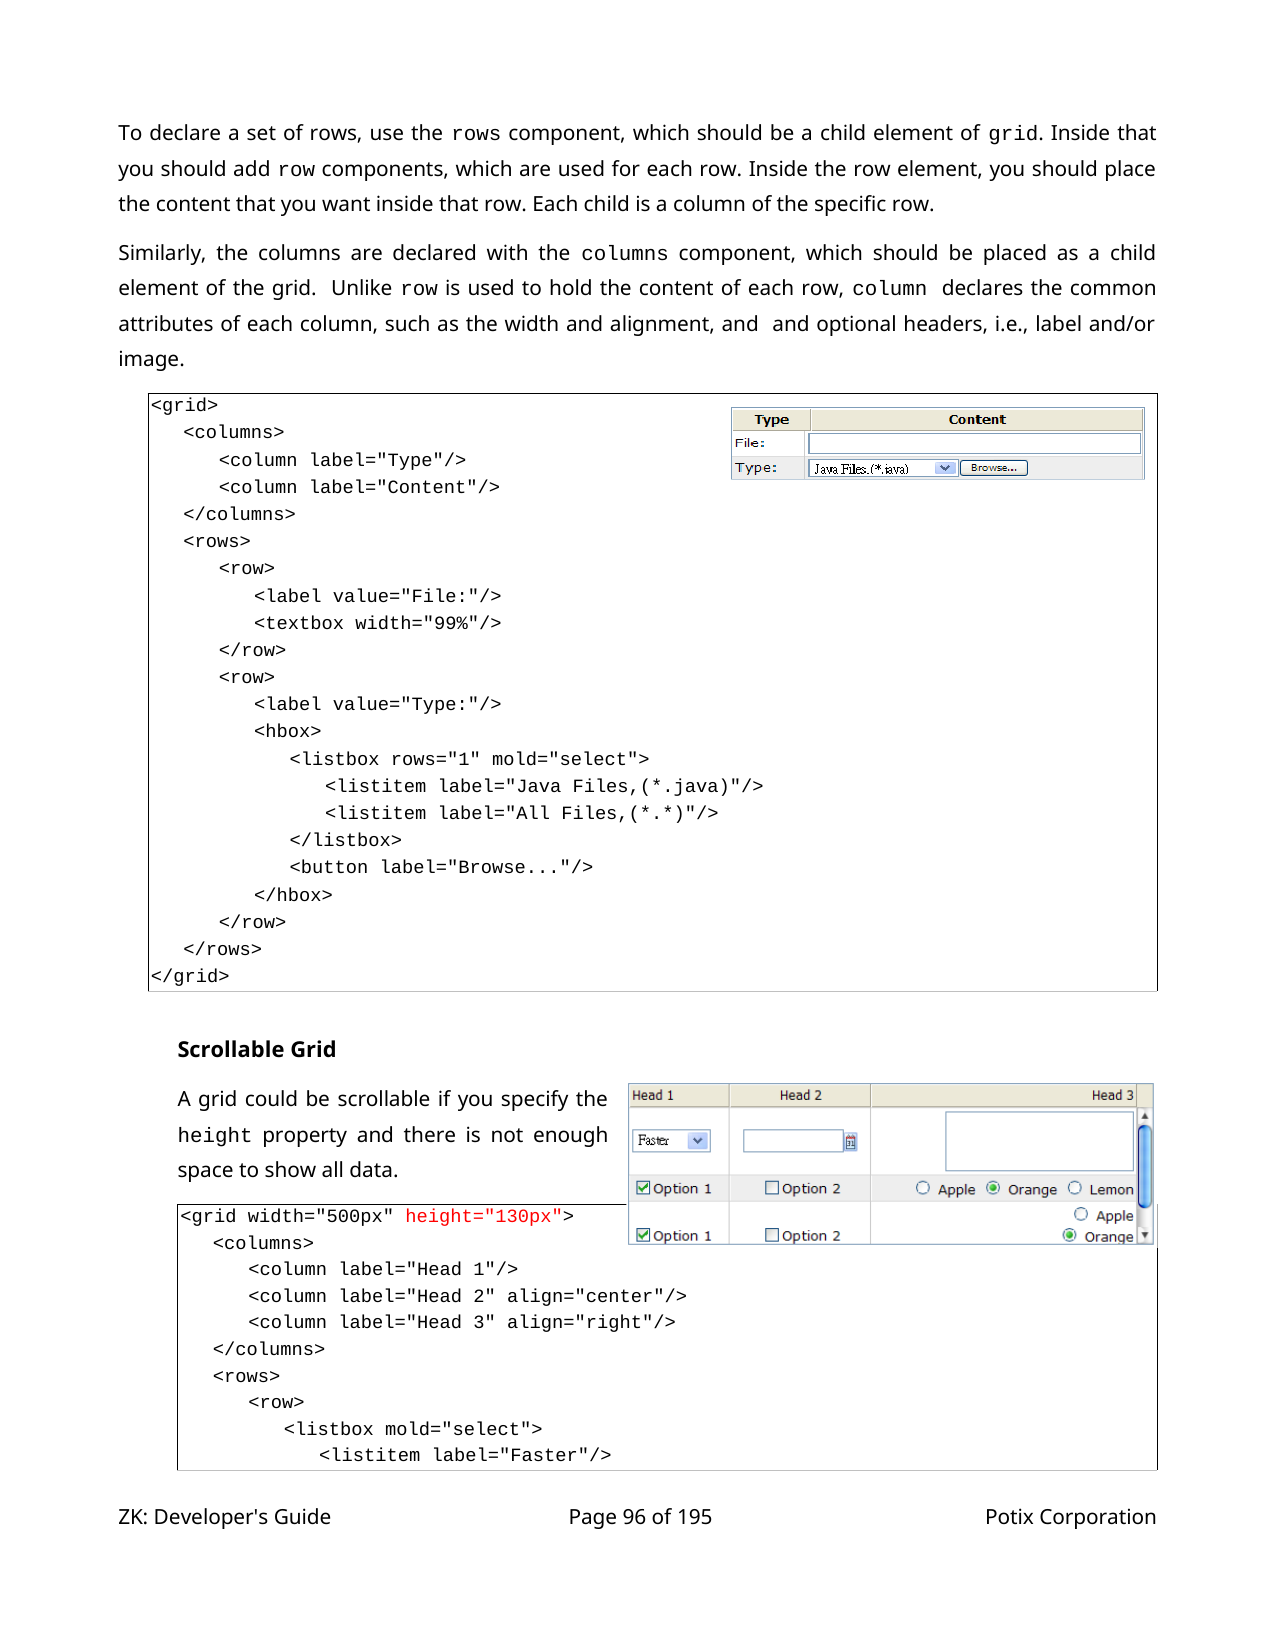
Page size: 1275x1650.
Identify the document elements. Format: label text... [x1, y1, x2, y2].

picture [731, 405, 1148, 480]
text To declare a set of rows, use the rows component, which should be a child element of grid. Inside that you should add row components, which are used for each row. Inside the row element, you should place the content that you want inside that row. Each child is a column of the specific row. [118, 118, 1157, 217]
text </rows> [149, 937, 1157, 961]
text [1148, 420, 1157, 444]
text </listbox> [149, 828, 1157, 852]
text <column label="Content"/> [149, 475, 1157, 499]
text <column label="Type"/> [149, 447, 731, 472]
text <rows> [149, 529, 1157, 553]
text Similarly, the columns are declared with the columns component, which should be placed as a child element of the grid. Unlike row is used to hold the content of each row, column declares the common attributes of each column, such as the width and alignment, and and optional headers, i.e., label and/or image. [118, 238, 1157, 372]
text <listbox rows="1" mold="select"> [149, 747, 1157, 771]
text </columns> [149, 502, 1157, 526]
text <button label="Browse..."/> [149, 855, 1157, 879]
text <grid width="500px" height="130px"> <columns> <column label="Head 1"/> <column label="Head 2" align="center"/> <column label="Head 3" align="right"/> </columns> <rows> <row> <listbox mold="select"> <listitem label="Faster"/> [178, 1205, 1157, 1470]
text <columns> [149, 420, 731, 444]
text </hbox> [149, 882, 1157, 907]
text <row> [149, 556, 1157, 581]
text <listitem label="All Files,(*.*)"/> [149, 801, 1157, 825]
text </grid> [149, 964, 1157, 991]
subtitle Scrollable Grid [177, 1034, 1157, 1064]
text <listitem label="Java Files,(*.java)"/> [149, 774, 1157, 798]
text <label value="File:"/> [149, 583, 1157, 608]
text <row> [149, 665, 1157, 689]
text <textbox width="99%"/> [149, 611, 1157, 635]
text A grid could be scrollable if you specify the height property and there is not enough space to show all data. [177, 1084, 626, 1183]
picture [626, 1081, 1158, 1248]
text </row> [149, 910, 1157, 934]
text <grid> [149, 394, 1157, 417]
text </row> [149, 638, 1157, 662]
text <hbox> [149, 719, 1157, 744]
text <label value="Type:"/> [149, 692, 1157, 716]
